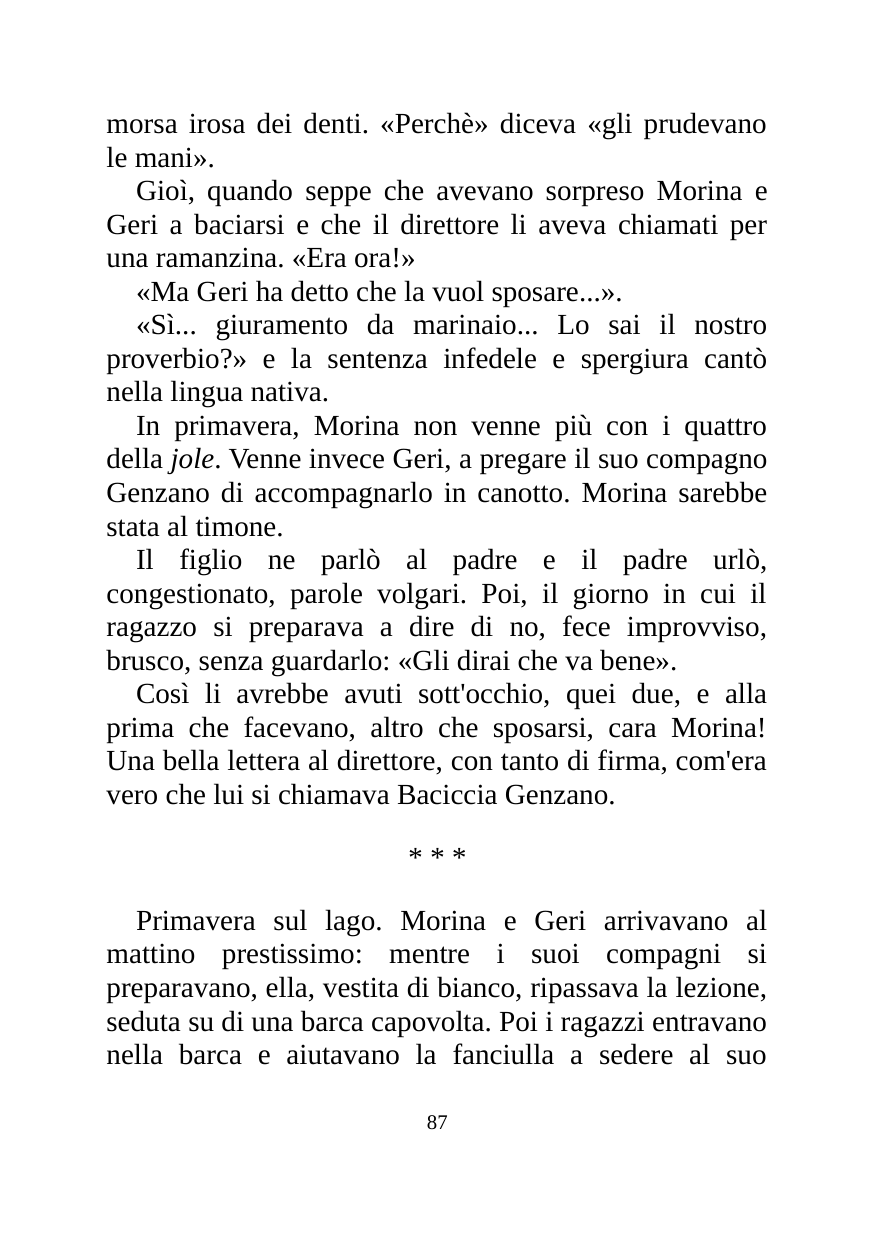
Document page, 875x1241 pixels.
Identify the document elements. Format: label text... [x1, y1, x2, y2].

text * * * [106, 840, 768, 874]
text Gioì, quando seppe che avevano sorpreso Morina e Geri a baciarsi e che il direttore li aveva chiamati per una ramanzina. «Era ora!» [106, 173, 768, 274]
text Il figlio ne parlò al padre e il padre urlò, congestionato, parole volgari. Poi, il giorno in cui il ragazzo si preparava a dire di no, fece improvviso, brusco, senza guardarlo: «Gli dirai che va bene». [106, 542, 768, 676]
text In primavera, Morina non venne più con i quattro della jole. Venne invece Geri, a pregare il suo compagno Genzano di accompagnarlo in canotto. Morina sarebbe stata al timone. [106, 408, 768, 542]
text Primavera sul lago. Morina e Geri arrivavano al mattino prestissimo: mentre i suoi compagni si preparavano, ella, vestita di bianco, ripassava la lezione, seduta su di una barca capovolta. Poi i ragazzi entravano nella barca e aiutavano la fanciulla a sedere al suo [106, 903, 768, 1071]
text «Ma Geri ha detto che la vuol sposare...». [106, 274, 768, 307]
text Così li avrebbe avuti sott'occhio, quei due, e alla prima che facevano, altro che sposarsi, cara Morina! Una bella lettera al direttore, con tanto di firma, com'era vero che lui si chiamava Baciccia Genzano. [106, 676, 768, 811]
text morsa irosa dei denti. «Perchè» diceva «gli prudevano le mani». [106, 106, 768, 173]
text «Sì... giuramento da marinaio... Lo sai il nostro proverbio?» e la sentenza infedele e spergiura cantò nella lingua nativa. [106, 307, 768, 408]
